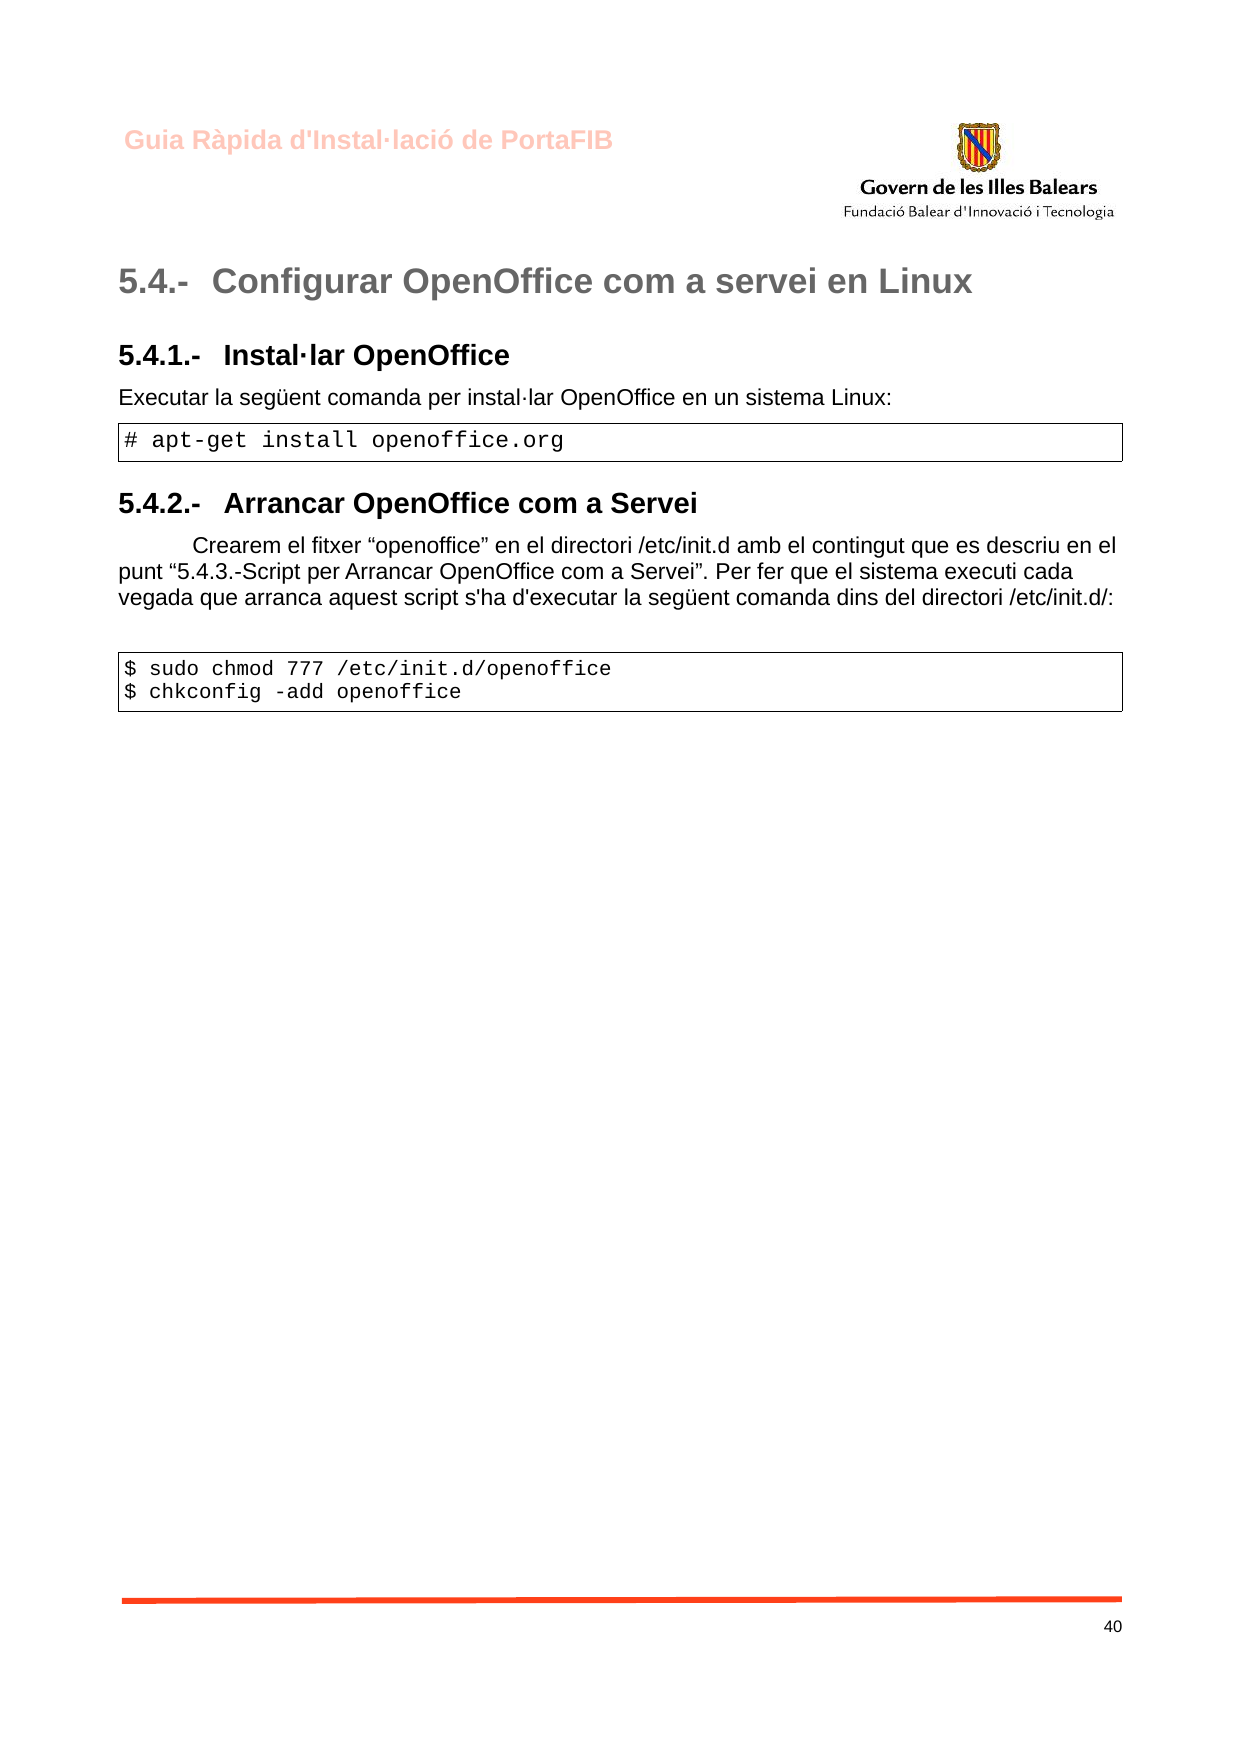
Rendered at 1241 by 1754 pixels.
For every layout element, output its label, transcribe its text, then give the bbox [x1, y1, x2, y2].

table_header # apt-get install openoffice.org [119, 424, 1122, 461]
table_header $ sudo chmod 777 /etc/init.d/openoffice $ chkconfig -add openoffice [119, 653, 1122, 711]
text Crearem el fitxer “openoffice” en el directori /etc/init.d amb el contingut que es descriu en el punt “5.4.3.-Script per Arrancar OpenOffice com a Servei”. Per fer que el sistema executi cada vegada que arranca aquest script s'ha d'executar la següent comanda dins del directori /etc/init.d/: [118, 532, 1122, 611]
subtitle Instal·lar OpenOffice [118, 338, 1122, 372]
picture [840, 123, 1117, 220]
text Executar la següent comanda per instal·lar OpenOffice en un sistema Linux: [118, 384, 1122, 411]
subtitle Configurar OpenOffice com a servei en Linux [118, 260, 1122, 301]
subtitle Arrancar OpenOffice com a Servei [118, 486, 1122, 519]
